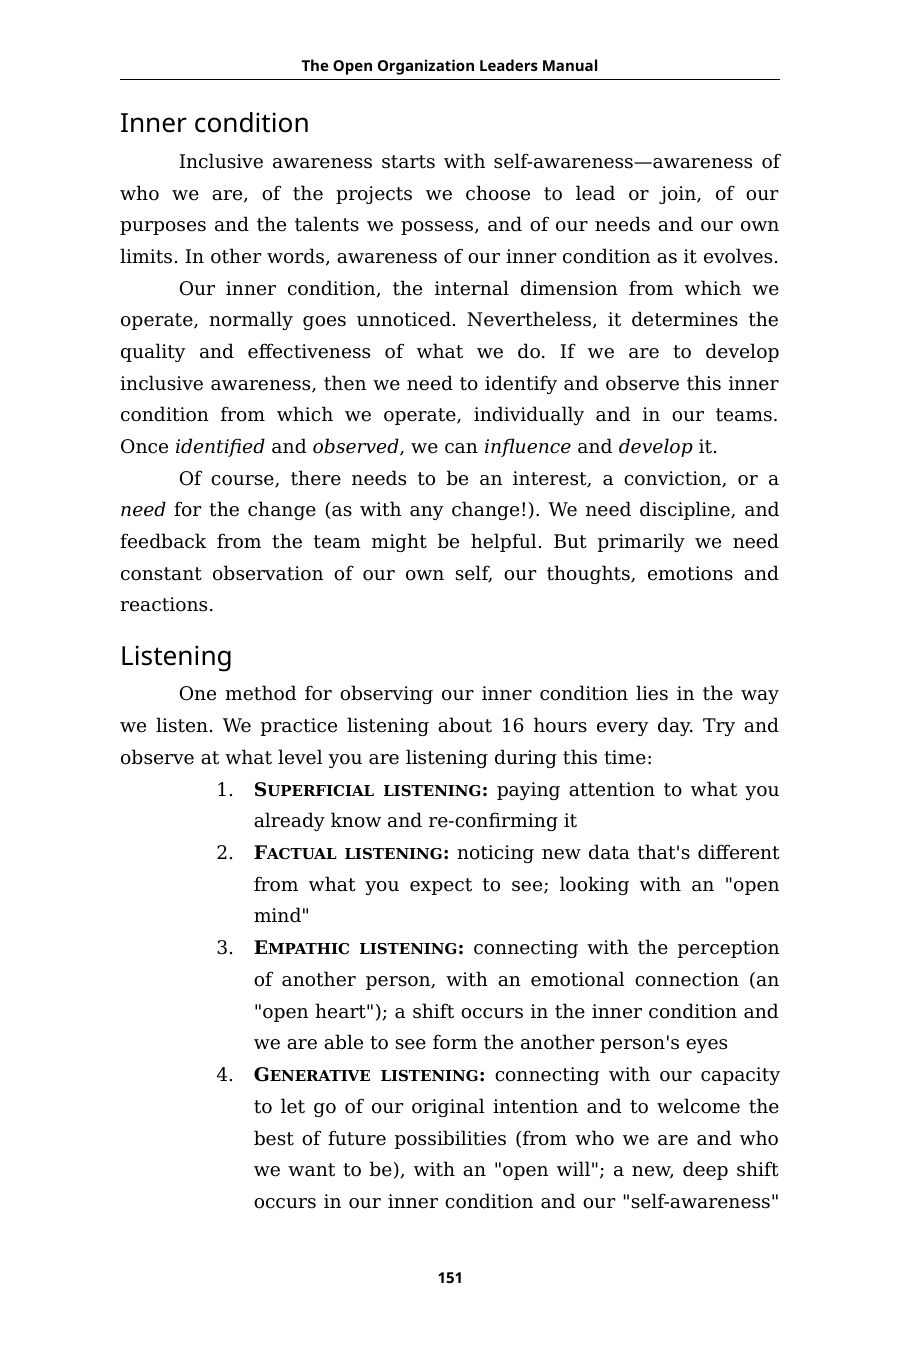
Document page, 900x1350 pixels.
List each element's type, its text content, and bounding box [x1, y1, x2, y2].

text Of course, there needs to be an interest, a conviction, or a need for the change (as with any change!). We need discipline, and feedback from the team might be helpful. But primarily we need constant observation of our own self, our thoughts, emotions and reactions. [120, 468, 780, 616]
subtitle Listening [120, 641, 780, 671]
list Factual listening: noticing new data that's different from what you expect to see; looking with an "open mind" [216, 842, 780, 927]
subtitle Inner condition [120, 109, 780, 139]
text One method for observing our inner condition lies in the way we listen. We practice listening about 16 hours every day. Try and observe at what level you are listening during this time: [120, 683, 780, 768]
text Inclusive awareness starts with self-awareness—awareness of who we are, of the projects we choose to lead or join, of our purposes and the talents we possess, and of our needs and our own limits. In other words, awareness of our inner condition as it evolves. [120, 151, 780, 268]
list Empathic listening: connecting with the perception of another person, with an emotional connection (an "open heart"); a shift occurs in the inner condition and we are able to see form the another person's eyes [216, 937, 780, 1054]
list Generative listening: connecting with our capacity to let go of our original intention and to welcome the best of future possibilities (from who we are and who we want to be), with an "open will"; a new, deep shift occurs in our inner condition and our "self-awareness" [216, 1064, 780, 1213]
list Superficial listening: paying attention to what you already know and re-confirming it [216, 778, 780, 832]
text Our inner condition, the internal dimension from which we operate, normally goes unnoticed. Nevertheless, it determines the quality and effectiveness of what we do. If we are to develop inclusive awareness, then we need to identify and observe this inner condition from which we operate, individually and in our teams. Once identified and observed, we can influence and develop it. [120, 278, 780, 458]
